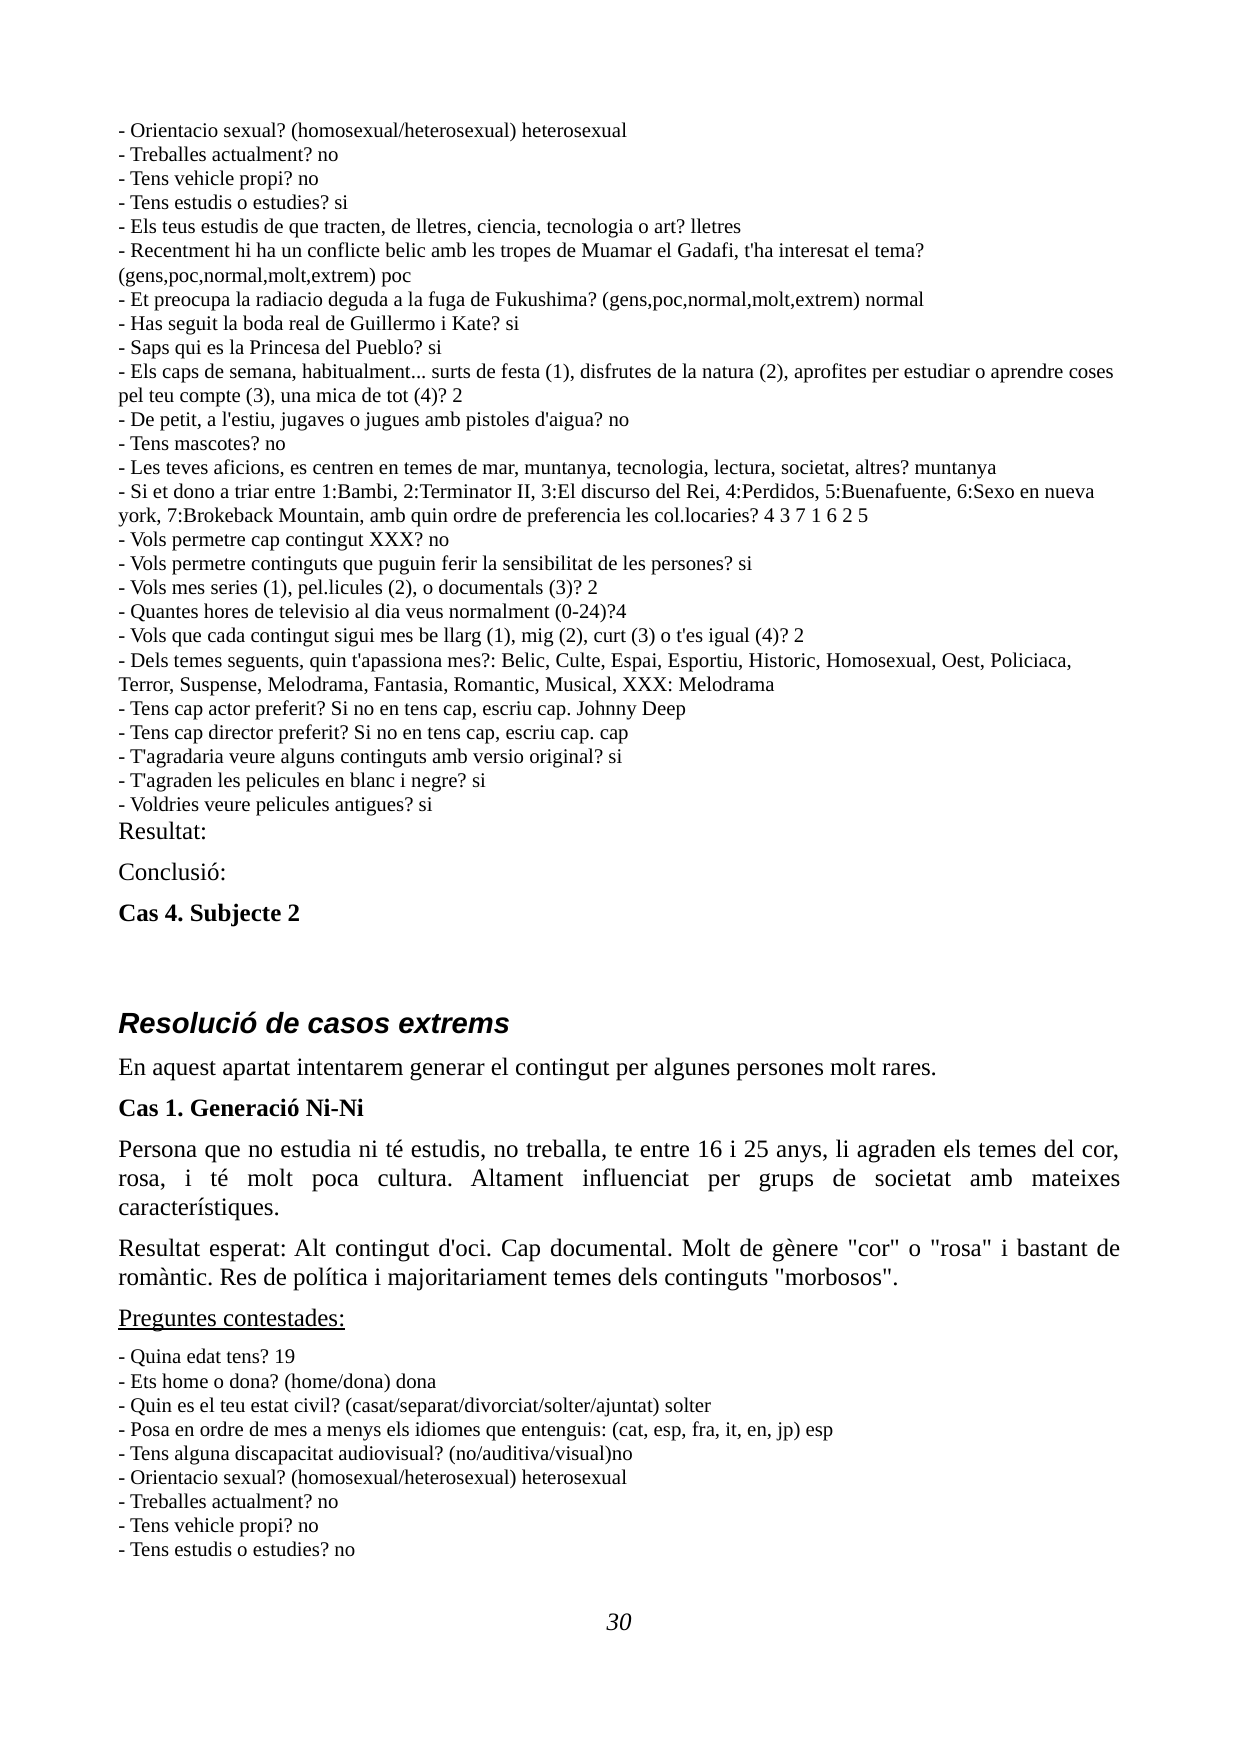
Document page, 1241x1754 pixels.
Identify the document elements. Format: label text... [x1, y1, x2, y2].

text - T'agradaria veure alguns continguts amb versio original? si [118, 744, 1122, 768]
text - Ets home o dona? (home/dona) dona [118, 1368, 1122, 1393]
text - Orientacio sexual? (homosexual/heterosexual) heterosexual [118, 1465, 1122, 1489]
text - Quantes hores de televisio al dia veus normalment (0-24)?4 [118, 599, 1122, 623]
text - Els teus estudis de que tracten, de lletres, ciencia, tecnologia o art? lletres [118, 214, 1122, 238]
text - Els caps de semana, habitualment... surts de festa (1), disfrutes de la natura (2), aprofites per estudiar o aprendre coses pel teu compte (3), una mica de tot (4)? 2 [118, 359, 1122, 407]
text - Vols que cada contingut sigui mes be llarg (1), mig (2), curt (3) o t'es igual (4)? 2 [118, 623, 1122, 647]
text - Orientacio sexual? (homosexual/heterosexual) heterosexual [118, 118, 1122, 142]
text - T'agraden les pelicules en blanc i negre? si [118, 768, 1122, 792]
text - Tens cap actor preferit? Si no en tens cap, escriu cap. Johnny Deep [118, 696, 1122, 720]
text - De petit, a l'estiu, jugaves o jugues amb pistoles d'aigua? no [118, 407, 1122, 431]
text - Tens vehicle propi? no [118, 166, 1122, 190]
text - Saps qui es la Princesa del Pueblo? si [118, 335, 1122, 359]
text Preguntes contestades: [118, 1303, 1122, 1332]
text - Tens alguna discapacitat audiovisual? (no/auditiva/visual)no [118, 1441, 1122, 1465]
text Cas 1. Generació Ni-Ni [118, 1093, 1122, 1122]
text - Tens cap director preferit? Si no en tens cap, escriu cap. cap [118, 720, 1122, 744]
text - Treballes actualment? no [118, 142, 1122, 166]
text - Les teves aficions, es centren en temes de mar, muntanya, tecnologia, lectura, societat, altres? muntanya [118, 455, 1122, 479]
text - Si et dono a triar entre 1:Bambi, 2:Terminator II, 3:El discurso del Rei, 4:Perdidos, 5:Buenafuente, 6:Sexo en nueva york, 7:Brokeback Mountain, amb quin ordre de preferencia les col.locaries? 4 3 7 1 6 2 5 [118, 479, 1122, 527]
text En aquest apartat intentarem generar el contingut per algunes persones molt rares. [118, 1052, 1122, 1081]
text - Dels temes seguents, quin t'apassiona mes?: Belic, Culte, Espai, Esportiu, Historic, Homosexual, Oest, Policiaca, Terror, Suspense, Melodrama, Fantasia, Romantic, Musical, XXX: Melodrama [118, 647, 1122, 696]
text - Has seguit la boda real de Guillermo i Kate? si [118, 311, 1122, 335]
text Cas 4. Subjecte 2 [118, 898, 1122, 927]
text - Tens estudis o estudies? si [118, 190, 1122, 214]
text - Posa en ordre de mes a menys els idiomes que entenguis: (cat, esp, fra, it, en, jp) esp [118, 1417, 1122, 1441]
text - Tens mascotes? no [118, 431, 1122, 455]
text - Vols permetre cap contingut XXX? no [118, 527, 1122, 551]
text - Quin es el teu estat civil? (casat/separat/divorciat/solter/ajuntat) solter [118, 1393, 1122, 1417]
text - Tens estudis o estudies? no [118, 1537, 1122, 1561]
text Conclusió: [118, 857, 1122, 886]
text Persona que no estudia ni té estudis, no treballa, te entre 16 i 25 anys, li agraden els temes del cor, rosa, i té molt poca cultura. Altament influenciat per grups de societat amb mateixes característiques. [118, 1134, 1122, 1221]
text - Et preocupa la radiacio deguda a la fuga de Fukushima? (gens,poc,normal,molt,extrem) normal [118, 287, 1122, 311]
subtitle Resolució de casos extrems [118, 1006, 1122, 1039]
text Resultat: [118, 816, 1122, 845]
text - Vols permetre continguts que puguin ferir la sensibilitat de les persones? si [118, 551, 1122, 575]
text - Tens vehicle propi? no [118, 1513, 1122, 1537]
text - Vols mes series (1), pel.licules (2), o documentals (3)? 2 [118, 575, 1122, 599]
text - Recentment hi ha un conflicte belic amb les tropes de Muamar el Gadafi, t'ha interesat el tema? (gens,poc,normal,molt,extrem) poc [118, 238, 1122, 287]
text - Voldries veure pelicules antigues? si [118, 792, 1122, 816]
text Resultat esperat: Alt contingut d'oci. Cap documental. Molt de gènere "cor" o "rosa" i bastant de romàntic. Res de política i majoritariament temes dels continguts "morbosos". [118, 1233, 1122, 1291]
text - Treballes actualment? no [118, 1489, 1122, 1513]
text - Quina edat tens? 19 [118, 1344, 1122, 1368]
